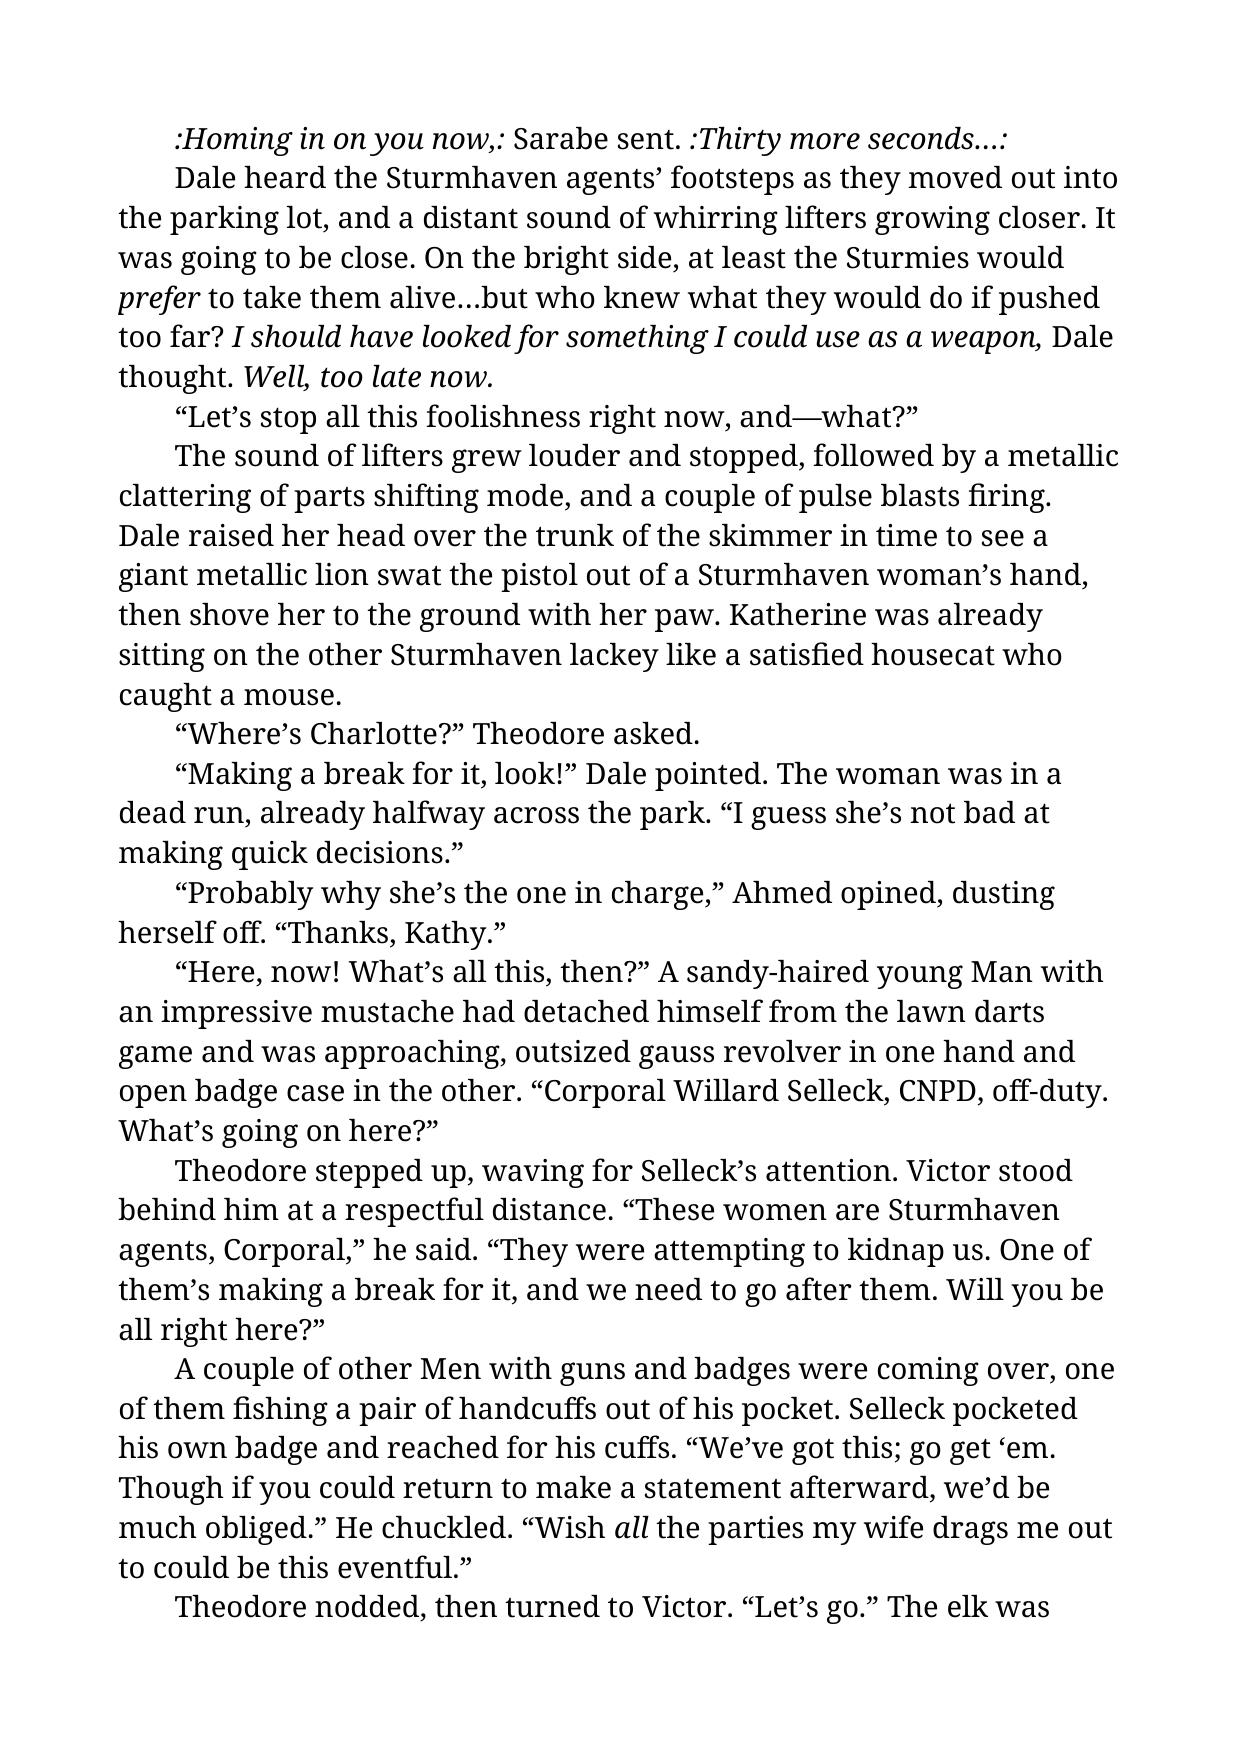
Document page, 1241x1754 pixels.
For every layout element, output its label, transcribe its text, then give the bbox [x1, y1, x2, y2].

text “Here, now! What’s all this, then?” A sandy-haired young Man with an impressive mustache had detached himself from the lawn darts game and was approaching, outsized gauss revolver in one hand and open badge case in the other. “Corporal Willard Selleck, CNPD, off-duty. What’s going on here?” [118, 952, 1122, 1150]
text Theodore stepped up, waving for Selleck’s attention. Victor stood behind him at a respectful distance. “These women are Sturmhaven agents, Corporal,” he said. “They were attempting to kidnap us. One of them’s making a break for it, and we need to go after them. Will you be all right here?” [118, 1150, 1122, 1348]
text A couple of other Men with guns and badges were coming over, one of them fishing a pair of handcuffs out of his pocket. Selleck pocketed his own badge and reached for his cuffs. “We’ve got this; go get ‘em. Though if you could return to make a statement afterward, we’d be much obliged.” He chuckled. “Wish all the parties my wife drags me out to could be this eventful.” [118, 1348, 1122, 1587]
text The sound of lifters grew louder and stopped, followed by a metallic clattering of parts shifting mode, and a couple of pulse blasts firing. Dale raised her head over the trunk of the skimmer in time to see a giant metallic lion swat the pistol out of a Sturmhaven woman’s hand, then shove her to the ground with her paw. Katherine was already sitting on the other Sturmhaven lackey like a satisfied housecat who caught a mouse. [118, 436, 1122, 713]
text “Probably why she’s the one in charge,” Ahmed opined, dusting herself off. “Thanks, Kathy.” [118, 872, 1122, 952]
text Dale heard the Sturmhaven agents’ footsteps as they moved out into the parking lot, and a distant sound of whirring lifters growing closer. It was going to be close. On the bright side, at least the Sturmies would prefer to take them alive…but who knew what they would do if pushed too far? I should have looked for something I could use as a weapon, Dale thought. Well, too late now. [118, 158, 1122, 396]
text “Let’s stop all this foolishness right now, and—what?” [118, 396, 1122, 436]
text :Homing in on you now,: Sarabe sent. :Thirty more seconds…: [118, 118, 1122, 158]
text Theodore nodded, then turned to Victor. “Let’s go.” The elk was [118, 1587, 1122, 1626]
text “Making a break for it, look!” Dale pointed. The woman was in a dead run, already halfway across the park. “I guess she’s not bad at making quick decisions.” [118, 753, 1122, 872]
text “Where’s Charlotte?” Theodore asked. [118, 713, 1122, 753]
